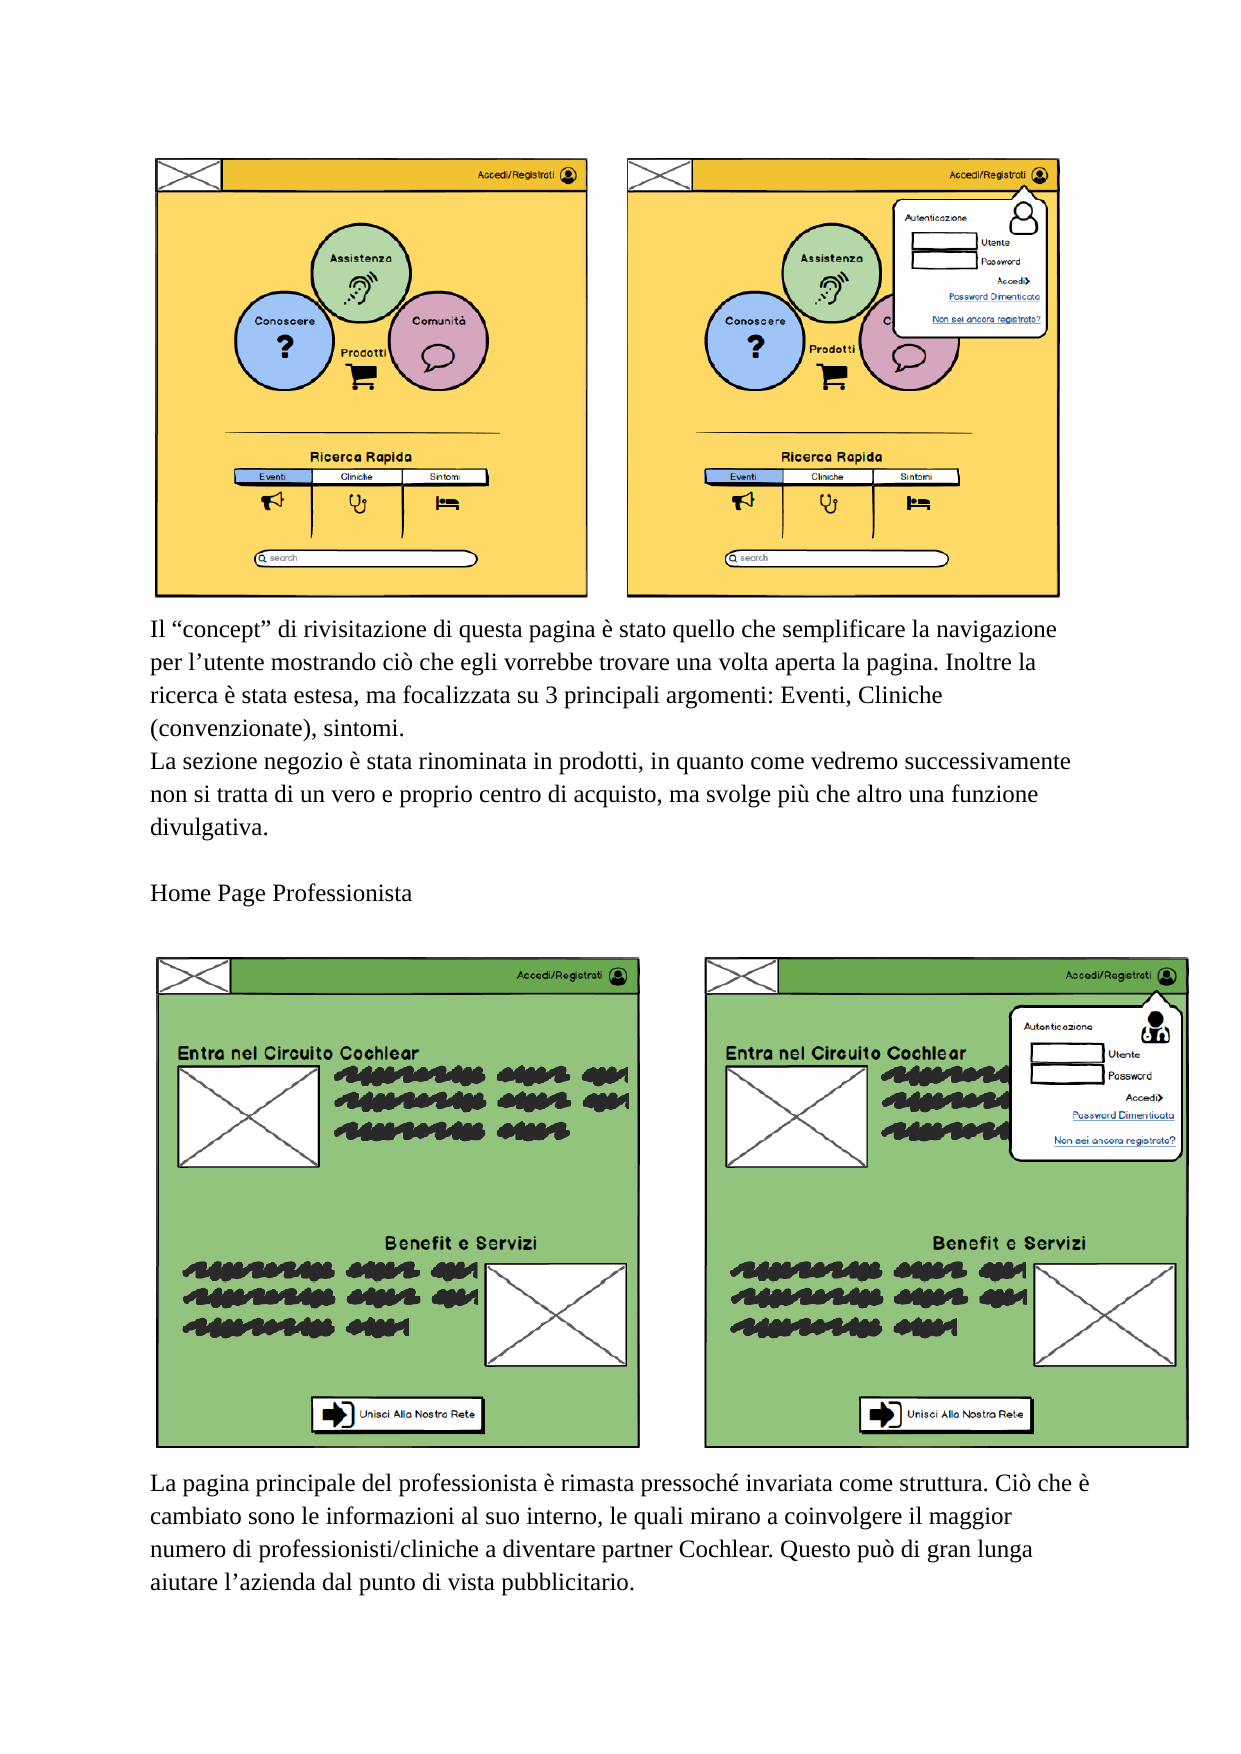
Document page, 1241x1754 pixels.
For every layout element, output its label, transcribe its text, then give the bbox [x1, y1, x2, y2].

text Home Page Professionista [150, 878, 1090, 907]
text La sezione negozio è stata rinominata in prodotti, in quanto come vedremo successivamente non si tratta di un vero e proprio centro di acquisto, ma svolge più che altro una funzione divulgativa. [150, 746, 1090, 841]
text La pagina principale del professionista è rimasta pressoché invariata come struttura. Ciò che è cambiato sono le informazioni al suo interno, le quali mirano a coinvolgere il maggior numero di professionisti/cliniche a diventare partner Cochlear. Questo può di gran lunga aiutare l’azienda dal punto di vista pubblicitario. [150, 1468, 1090, 1596]
text Il “concept” di rivisitazione di questa pagina è stato quello che semplificare la navigazione per l’utente mostrando ciò che egli vorrebbe trovare una volta aperta la pagina. Inoltre la ricerca è stata estesa, ma focalizzata su 3 principali argomenti: Eventi, Cliniche (convenzionate), sintomi. [150, 614, 1090, 742]
